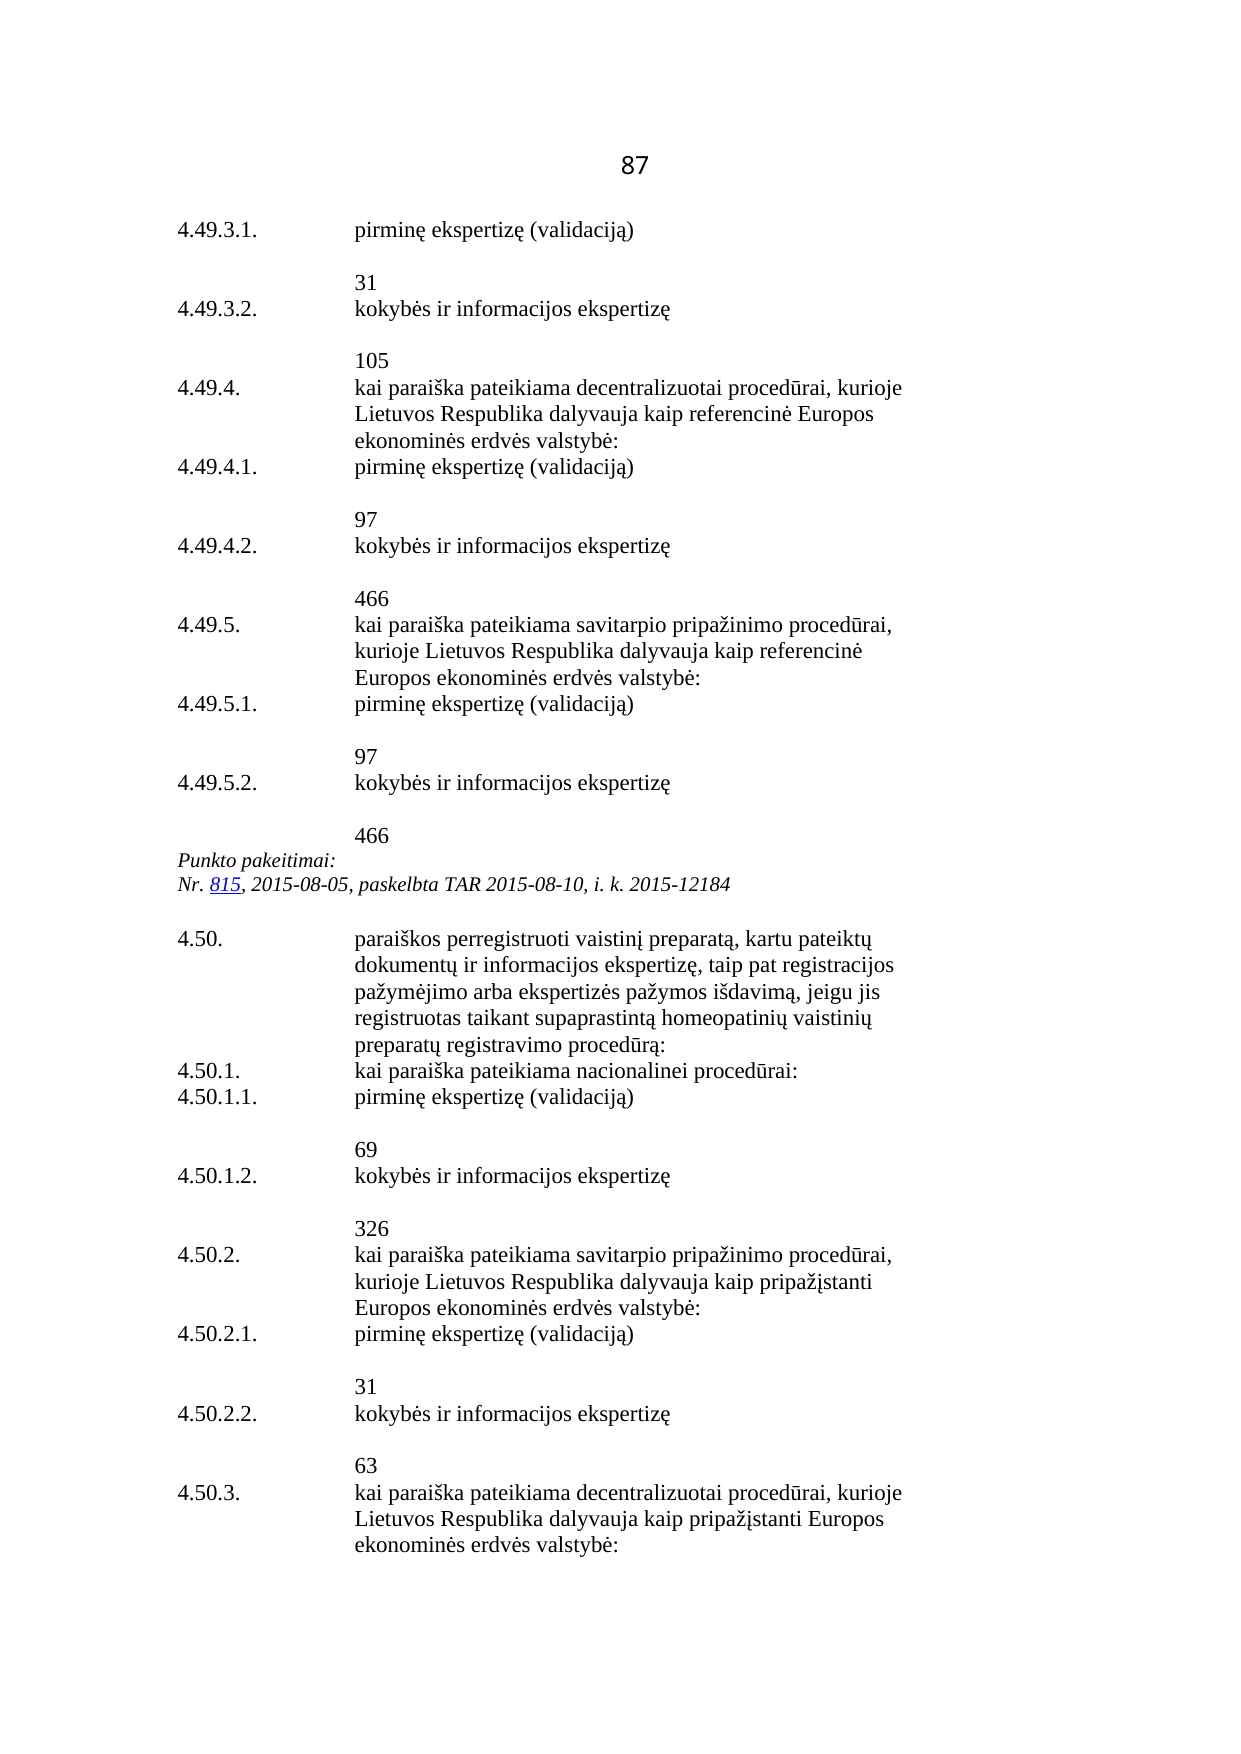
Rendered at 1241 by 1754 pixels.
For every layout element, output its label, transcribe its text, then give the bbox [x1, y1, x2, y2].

text 4.50.1.1. pirminę ekspertizę (validaciją) 69 [177, 1083, 945, 1162]
text 4.50.2. kai paraiška pateikiama savitarpio pripažinimo procedūrai, [177, 1241, 945, 1268]
text 4.50.3. kai paraiška pateikiama decentralizuotai procedūrai, kurioje [177, 1479, 945, 1505]
text 4.49.5.2. kokybės ir informacijos ekspertizę 466 [177, 769, 945, 848]
text Lietuvos Respublika dalyvauja kaip referencinė Europos [354, 400, 945, 427]
text dokumentų ir informacijos ekspertizę, taip pat registracijos [354, 952, 945, 978]
text 4.49.4.2. kokybės ir informacijos ekspertizę 466 [177, 532, 945, 611]
text 4.49.3.1. pirminę ekspertizę (validaciją) 31 [177, 216, 945, 295]
text Europos ekonominės erdvės valstybė: [354, 1294, 945, 1321]
text 4.49.5. kai paraiška pateikiama savitarpio pripažinimo procedūrai, [177, 611, 945, 637]
text registruotas taikant supaprastintą homeopatinių vaistinių [354, 1004, 945, 1031]
text kurioje Lietuvos Respublika dalyvauja kaip referencinė [354, 637, 945, 664]
text Nr. 815, 2015-08-05, paskelbta TAR 2015-08-10, i. k. 2015-12184 [177, 872, 1093, 896]
text 4.50.1. kai paraiška pateikiama nacionalinei procedūrai: [177, 1057, 945, 1083]
text 4.49.5.1. pirminę ekspertizę (validaciją) 97 [177, 690, 945, 769]
text kurioje Lietuvos Respublika dalyvauja kaip pripažįstanti [354, 1268, 945, 1294]
text 4.50. paraiškos perregistruoti vaistinį preparatą, kartu pateiktų [177, 925, 945, 952]
text ekonominės erdvės valstybė: [354, 427, 945, 453]
text ekonominės erdvės valstybė: [354, 1531, 945, 1558]
text 4.49.4.1. pirminę ekspertizę (validaciją) 97 [177, 453, 945, 532]
text pažymėjimo arba ekspertizės pažymos išdavimą, jeigu jis [354, 978, 945, 1004]
text 4.49.3.2. kokybės ir informacijos ekspertizę 105 [177, 295, 945, 374]
text Lietuvos Respublika dalyvauja kaip pripažįstanti Europos [354, 1505, 945, 1531]
text 4.50.2.1. pirminę ekspertizę (validaciją) 31 [177, 1321, 945, 1399]
text preparatų registravimo procedūrą: [354, 1031, 945, 1057]
text 4.50.2.2. kokybės ir informacijos ekspertizę 63 [177, 1399, 945, 1479]
text Punkto pakeitimai: [177, 848, 1093, 872]
text 4.49.4. kai paraiška pateikiama decentralizuotai procedūrai, kurioje [177, 374, 945, 400]
text 4.50.1.2. kokybės ir informacijos ekspertizę 326 [177, 1162, 945, 1241]
text Europos ekonominės erdvės valstybė: [354, 664, 945, 690]
